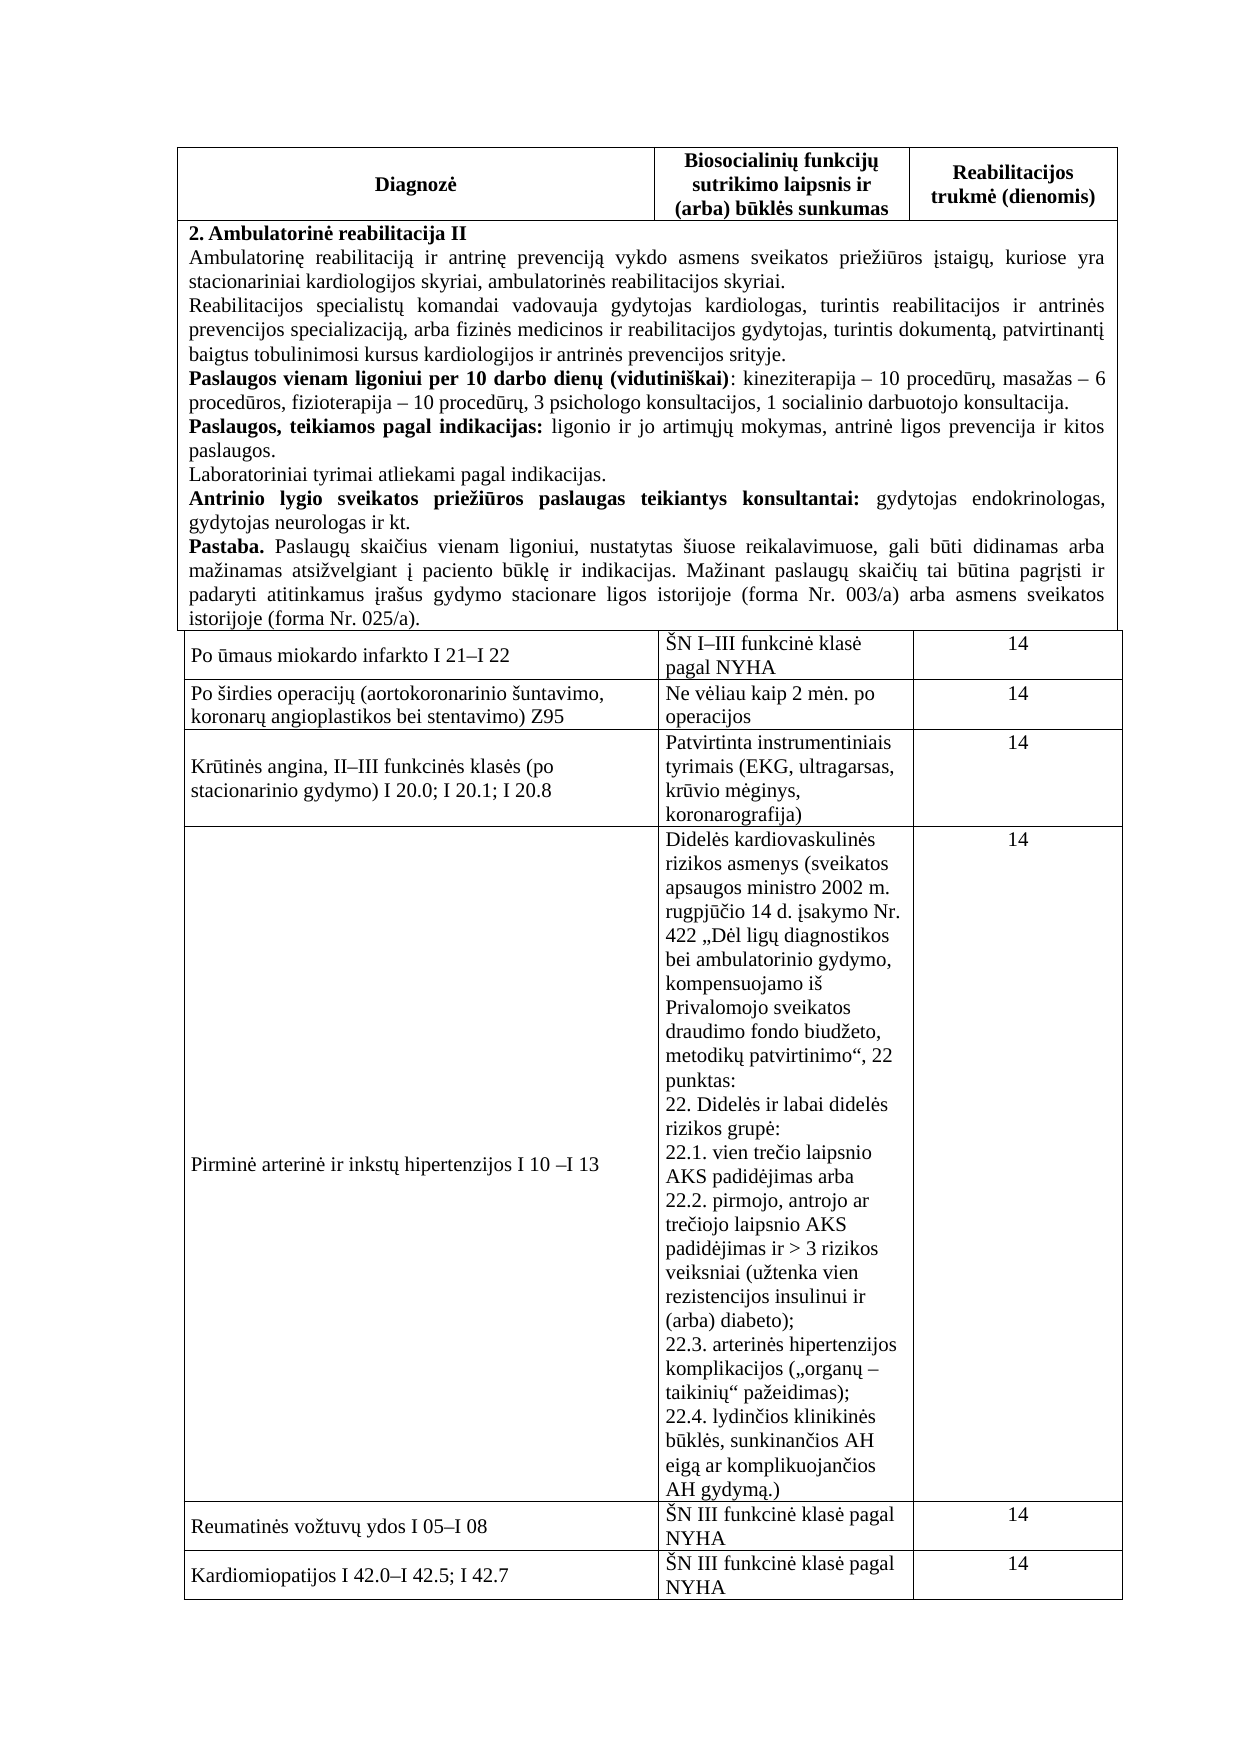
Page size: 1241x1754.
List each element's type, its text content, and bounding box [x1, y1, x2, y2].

table_cell [177, 1550, 184, 1599]
table_cell Patvirtinta instrumentiniais tyrimais (EKG, ultragarsas, krūvio mėginys, koronarografija) [659, 730, 913, 826]
table_cell 14 [914, 631, 1122, 679]
table_cell Reumatinės vožtuvų ydos I 05–I 08 [185, 1502, 658, 1550]
table_cell Ne vėliau kaip 2 mėn. po operacijos [659, 680, 913, 728]
table_cell 14 [914, 1502, 1122, 1550]
table_cell Didelės kardiovaskulinės rizikos asmenys (sveikatos apsaugos ministro 2002 m. rugpjūčio 14 d. įsakymo Nr. 422 „Dėl ligų diagnostikos bei ambulatorinio gydymo, kompensuojamo iš Privalomojo sveikatos draudimo fondo biudžeto, metodikų patvirtinimo“, 22 punktas: 22. Didelės ir labai didelės rizikos grupė: 22.1. vien trečio laipsnio AKS padidėjimas arba 22.2. pirmojo, antrojo ar trečiojo laipsnio AKS padidėjimas ir > 3 rizikos veiksniai (užtenka vien rezistencijos insulinui ir (arba) diabeto); 22.3. arterinės hipertenzijos komplikacijos („organų – taikinių“ pažeidimas); 22.4. lydinčios klinikinės būklės, sunkinančios AH eigą ar komplikuojančios AH gydymą.) [659, 827, 913, 1501]
table_cell [1118, 220, 1122, 630]
table_cell [177, 1501, 184, 1550]
table_header [1118, 147, 1122, 220]
table_cell [177, 826, 184, 1501]
table_cell Kardiomiopatijos I 42.0–I 42.5; I 42.7 [185, 1551, 658, 1599]
table_cell Po ūmaus miokardo infarkto I 21–I 22 [185, 631, 658, 679]
table_cell Po širdies operacijų (aortokoronarinio šuntavimo, koronarų angioplastikos bei stentavimo) Z95 [185, 680, 658, 728]
table_cell 14 [914, 1551, 1122, 1599]
table_cell 14 [914, 680, 1122, 728]
table_cell Krūtinės angina, II–III funkcinės klasės (po stacionarinio gydymo) I 20.0; I 20.1; I 20.8 [185, 730, 658, 826]
table_cell [177, 729, 184, 826]
table_cell [177, 679, 184, 728]
table_cell Pirminė arterinė ir inkstų hipertenzijos I 10 –I 13 [185, 827, 658, 1501]
table_cell [177, 631, 184, 679]
table_cell ŠN III funkcinė klasė pagal NYHA [659, 1551, 913, 1599]
table_cell ŠN I–III funkcinė klasė pagal NYHA [659, 631, 913, 679]
table_cell 2. Ambulatorinė reabilitacija II Ambulatorinę reabilitaciją ir antrinę prevenciją vykdo asmens sveikatos priežiūros įstaigų, kuriose yra stacionariniai kardiologijos skyriai, ambulatorinės reabilitacijos skyriai. Reabilitacijos specialistų komandai vadovauja gydytojas kardiologas, turintis reabilitacijos ir antrinės prevencijos specializaciją, arba fizinės medicinos ir reabilitacijos gydytojas, turintis dokumentą, patvirtinantį baigtus tobulinimosi kursus kardiologijos ir antrinės prevencijos srityje. Paslaugos vienam ligoniui per 10 darbo dienų (vidutiniškai): kineziterapija – 10 procedūrų, masažas – 6 procedūros, fizioterapija – 10 procedūrų, 3 psichologo konsultacijos, 1 socialinio darbuotojo konsultacija. Paslaugos, teikiamos pagal indikacijas: ligonio ir jo artimųjų mokymas, antrinė ligos prevencija ir kitos paslaugos. Laboratoriniai tyrimai atliekami pagal indikacijas. Antrinio lygio sveikatos priežiūros paslaugas teikiantys konsultantai: gydytojas endokrinologas, gydytojas neurologas ir kt. Pastaba. Paslaugų skaičius vienam ligoniui, nustatytas šiuose reikalavimuose, gali būti didinamas arba mažinamas atsižvelgiant į paciento būklę ir indikacijas. Mažinant paslaugų skaičių tai būtina pagrįsti ir padaryti atitinkamus įrašus gydymo stacionare ligos istorijoje (forma Nr. 003/a) arba asmens sveikatos istorijoje (forma Nr. 025/a). [178, 221, 1117, 630]
table_header Reabilitacijos trukmė (dienomis) [910, 148, 1117, 220]
table_header Diagnozė [178, 148, 654, 220]
table_cell 14 [914, 827, 1122, 1501]
table_cell ŠN III funkcinė klasė pagal NYHA [659, 1502, 913, 1550]
table_cell 14 [914, 730, 1122, 826]
table_header Biosocialinių funkcijų sutrikimo laipsnis ir (arba) būklės sunkumas [655, 148, 909, 220]
